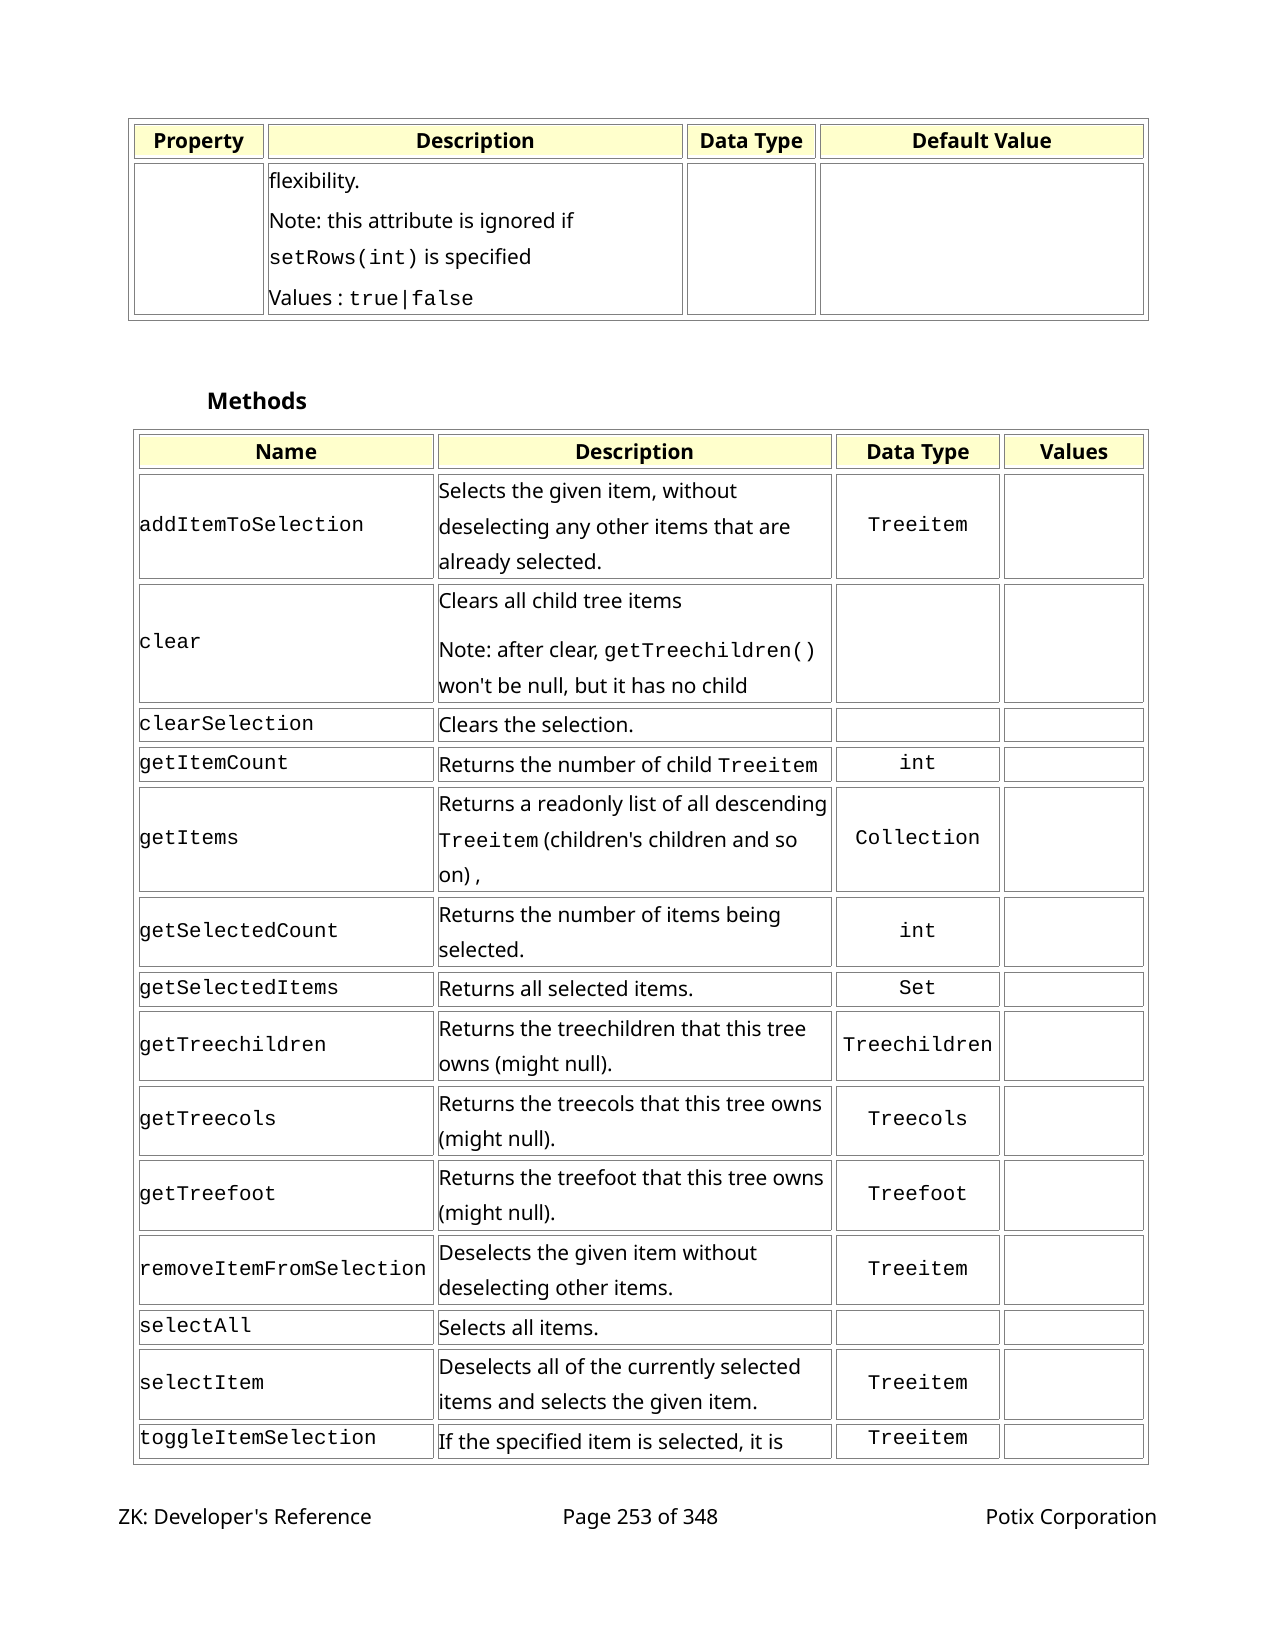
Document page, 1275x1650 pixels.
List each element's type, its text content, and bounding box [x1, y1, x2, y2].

table_cell getTreecols [136, 1080, 435, 1155]
table_cell [1005, 1161, 1143, 1230]
table_cell removeItemFromSelection [136, 1230, 435, 1304]
table_cell selectItem [136, 1344, 435, 1418]
table_cell Returns the treefoot that this tree owns (might null). [435, 1155, 833, 1230]
table_cell [1005, 475, 1143, 578]
table_cell Selects all items. [435, 1304, 833, 1344]
table_cell [1002, 578, 1146, 702]
table_cell Clears the selection. [435, 702, 833, 741]
table_cell Set [834, 966, 1002, 1006]
table_cell Treecols [834, 1080, 1002, 1155]
table_cell getSelectedItems [136, 966, 435, 1006]
table_cell Returns the number of child Treeitem [435, 741, 833, 781]
table_cell [1005, 1236, 1143, 1304]
table_cell Returns all selected items. [435, 966, 833, 1006]
subtitle Methods [207, 385, 1157, 416]
table_cell [1002, 891, 1146, 966]
table_header Description [435, 430, 833, 468]
table_cell [1002, 702, 1146, 741]
table_cell flexibility. Note: this attribute is ignored if setRows(int) is specified Values : true|false [266, 158, 685, 314]
table_cell [1005, 1311, 1143, 1344]
table_cell [1005, 973, 1143, 1006]
table_cell [834, 1304, 1002, 1344]
table_cell [837, 1311, 999, 1344]
table_cell [1005, 1350, 1143, 1418]
table_header Data Type [685, 119, 817, 158]
table_cell int [834, 891, 1002, 966]
table_cell Returns the number of items being selected. [435, 891, 833, 966]
table_cell [1005, 788, 1143, 891]
table_cell Collection [834, 781, 1002, 891]
table_cell [1002, 1419, 1146, 1458]
table_cell [1005, 1012, 1143, 1080]
table_cell clearSelection [136, 702, 435, 741]
table_cell [837, 585, 999, 702]
table_header Data Type [834, 430, 1002, 468]
table_cell getTreefoot [136, 1155, 435, 1230]
table_cell [131, 158, 266, 314]
table_cell getSelectedCount [136, 891, 435, 966]
table_cell [1002, 1080, 1146, 1155]
table_cell clear [136, 578, 435, 702]
table_cell Deselects the given item without deselecting other items. [435, 1230, 833, 1304]
table_cell [1005, 1087, 1143, 1155]
table_cell [1005, 585, 1143, 702]
table_cell [1002, 1006, 1146, 1080]
table_cell Returns a readonly list of all descending Treeitem (children's children and so on) , [435, 781, 833, 891]
table_cell Treeitem [834, 1230, 1002, 1304]
table_cell Deselects all of the currently selected items and selects the given item. [435, 1344, 833, 1418]
table_cell [1005, 898, 1143, 966]
table_cell [1005, 748, 1143, 781]
table_cell [834, 702, 1002, 741]
table_cell [1002, 1155, 1146, 1230]
table_cell getTreechildren [136, 1006, 435, 1080]
table_cell getItemCount [136, 741, 435, 781]
table_cell [818, 158, 1146, 314]
table_cell getItems [136, 781, 435, 891]
table_header Property [131, 119, 266, 158]
table_cell toggleItemSelection [136, 1419, 435, 1458]
table_cell Treeitem [834, 1344, 1002, 1418]
table_cell Treeitem [834, 1419, 1002, 1458]
table_header Values [1002, 430, 1146, 468]
table_cell Selects the given item, without deselecting any other items that are already selected. [435, 468, 833, 578]
table_cell [837, 709, 999, 741]
table_cell [1002, 1230, 1146, 1304]
table_cell If the specified item is selected, it is [435, 1419, 833, 1458]
table_cell [1005, 1425, 1143, 1458]
table_header Name [136, 430, 435, 468]
table_cell [1002, 1344, 1146, 1418]
table_cell Treeitem [834, 468, 1002, 578]
table_cell selectAll [136, 1304, 435, 1344]
table_cell [1002, 741, 1146, 781]
table_cell [1005, 709, 1143, 741]
table_header Description [266, 119, 685, 158]
table_cell Returns the treechildren that this tree owns (might null). [435, 1006, 833, 1080]
table_cell addItemToSelection [136, 468, 435, 578]
table_cell [1002, 1304, 1146, 1344]
table_cell [685, 158, 817, 314]
table_cell [1002, 468, 1146, 578]
table_cell [834, 578, 1002, 702]
table_cell Treechildren [834, 1006, 1002, 1080]
table_cell int [834, 741, 1002, 781]
table_cell [1002, 966, 1146, 1006]
table_cell Treefoot [834, 1155, 1002, 1230]
table_cell [1002, 781, 1146, 891]
table_cell Returns the treecols that this tree owns (might null). [435, 1080, 833, 1155]
table_cell Clears all child tree items Note: after clear, getTreechildren() won't be null, but it has no child [435, 578, 833, 702]
table_header Default Value [818, 119, 1146, 158]
